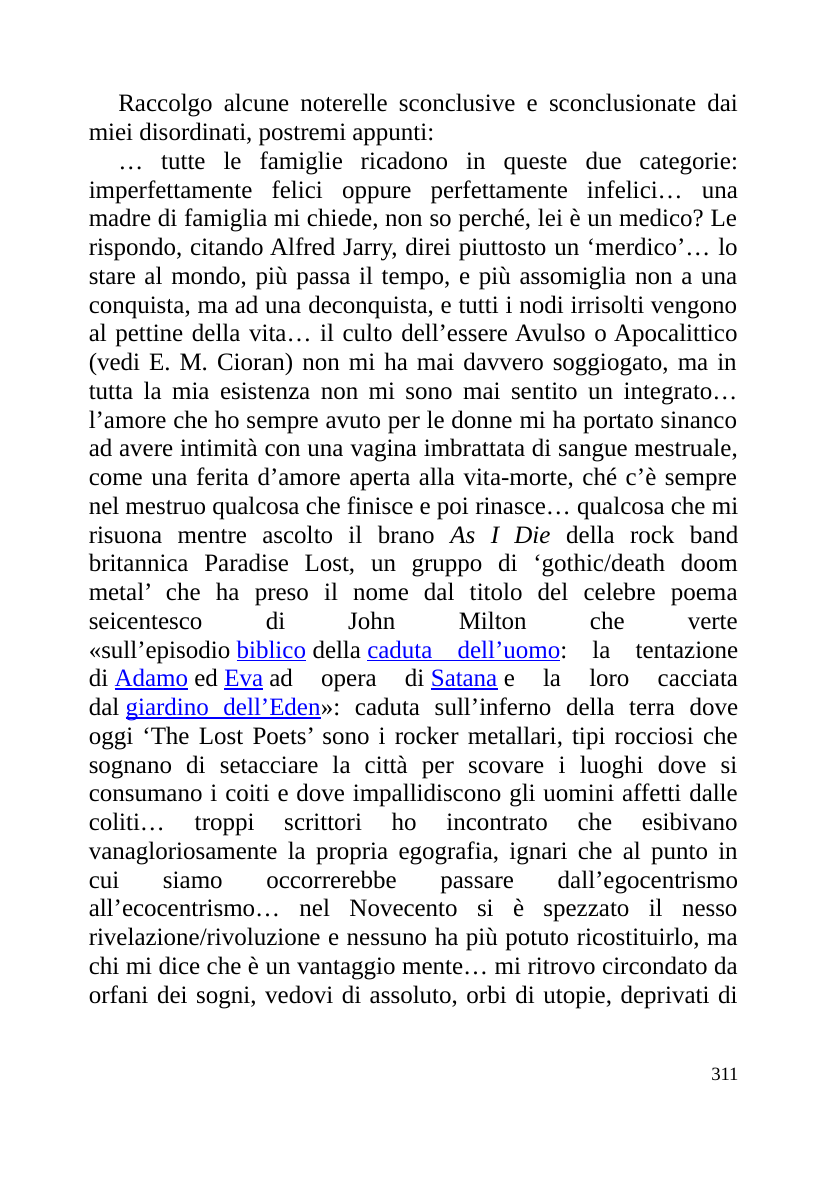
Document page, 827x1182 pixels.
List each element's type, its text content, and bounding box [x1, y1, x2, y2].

text Raccolgo alcune noterelle sconclusive e sconclusionate dai miei disordinati, postremi appunti: [88, 88, 738, 146]
text … tutte le famiglie ricadono in queste due categorie: imperfettamente felici oppure perfettamente infelici… una madre di famiglia mi chiede, non so perché, lei è un medico? Le rispondo, citando Alfred Jarry, direi piuttosto un ‘merdico’… lo stare al mondo, più passa il tempo, e più assomiglia non a una conquista, ma ad una deconquista, e tutti i nodi irrisolti vengono al pettine della vita… il culto dell’essere Avulso o Apocalittico (vedi E. M. Cioran) non mi ha mai davvero soggiogato, ma in tutta la mia esistenza non mi sono mai sentito un integrato… l’amore che ho sempre avuto per le donne mi ha portato sinanco ad avere intimità con una vagina imbrattata di sangue mestruale, come una ferita d’amore aperta alla vita-morte, ché c’è sempre nel mestruo qualcosa che finisce e poi rinasce… qualcosa che mi risuona mentre ascolto il brano As I Die della rock band britannica Paradise Lost, un gruppo di ‘gothic/death doom metal’ che ha preso il nome dal titolo del celebre poema seicentesco di John Milton che verte «sull’episodio biblico della caduta dell’uomo: la tentazione di Adamo ed Eva ad opera di Satana e la loro cacciata dal giardino dell’Eden»: caduta sull’inferno della terra dove oggi ‘The Lost Poets’ sono i rocker metallari, tipi rocciosi che sognano di setacciare la città per scovare i luoghi dove si consumano i coiti e dove impallidiscono gli uomini affetti dalle coliti… troppi scrittori ho incontrato che esibivano vanagloriosamente la propria egografia, ignari che al punto in cui siamo occorrerebbe passare dall’egocentrismo all’ecocentrismo… nel Novecento si è spezzato il nesso rivelazione/rivoluzione e nessuno ha più potuto ricostituirlo, ma chi mi dice che è un vantaggio mente… mi ritrovo circondato da orfani dei sogni, vedovi di assoluto, orbi di utopie, deprivati di [88, 146, 738, 1008]
